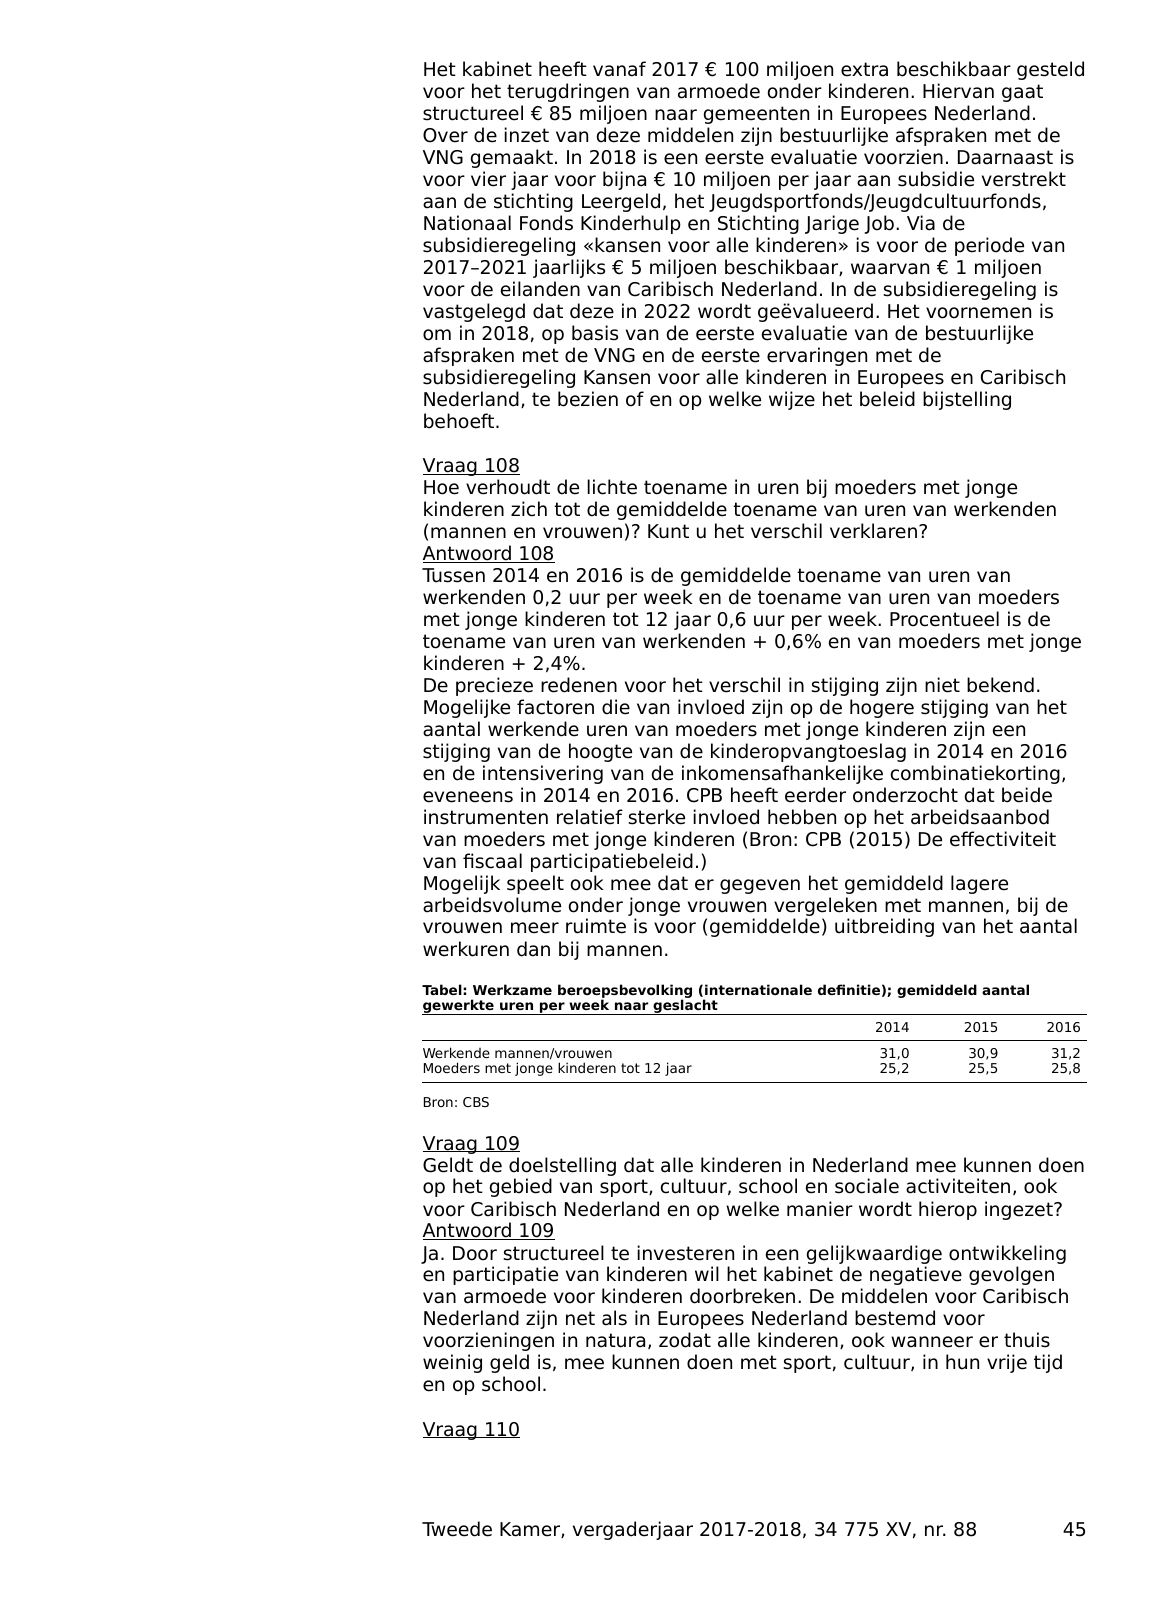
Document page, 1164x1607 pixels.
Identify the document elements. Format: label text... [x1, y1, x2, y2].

text Ja. Door structureel te investeren in een gelijkwaardige ontwikkeling en participatie van kinderen wil het kabinet de negatieve gevolgen van armoede voor kinderen doorbreken. De middelen voor Caribisch Nederland zijn net als in Europees Nederland bestemd voor voorzieningen in natura, zodat alle kinderen, ook wanneer er thuis weinig geld is, mee kunnen doen met sport, cultuur, in hun vrije tijd en op school. [422, 1242, 1087, 1396]
text Tussen 2014 en 2016 is de gemiddelde toename van uren van werkenden 0,2 uur per week en de toename van uren van moeders met jonge kinderen tot 12 jaar 0,6 uur per week. Procentueel is de toename van uren van werkenden + 0,6% en van moeders met jonge kinderen + 2,4%. [422, 565, 1087, 675]
table_cell Werkende mannen/vrouwen [422, 1041, 827, 1061]
table_cell 25,5 [915, 1061, 1004, 1082]
table_cell [422, 1015, 827, 1040]
table_cell Bron: CBS [422, 1083, 1087, 1110]
text Het kabinet heeft vanaf 2017 € 100 miljoen extra beschikbaar gesteld voor het terugdringen van armoede onder kinderen. Hiervan gaat structureel € 85 miljoen naar gemeenten in Europees Nederland. Over de inzet van deze middelen zijn bestuurlijke afspraken met de VNG gemaakt. In 2018 is een eerste evaluatie voorzien. Daarnaast is voor vier jaar voor bijna € 10 miljoen per jaar aan subsidie verstrekt aan de stichting Leergeld, het Jeugdsportfonds/Jeugdcultuurfonds, Nationaal Fonds Kinderhulp en Stichting Jarige Job. Via de subsidieregeling «kansen voor alle kinderen» is voor de periode van 2017–2021 jaarlijks € 5 miljoen beschikbaar, waarvan € 1 miljoen voor de eilanden van Caribisch Nederland. In de subsidieregeling is vastgelegd dat deze in 2022 wordt geëvalueerd. Het voornemen is om in 2018, op basis van de eerste evaluatie van de bestuurlijke afspraken met de VNG en de eerste ervaringen met de subsidieregeling Kansen voor alle kinderen in Europees en Caribisch Nederland, te bezien of en op welke wijze het beleid bijstelling behoeft. [422, 59, 1087, 433]
table_cell 25,8 [1004, 1061, 1087, 1082]
text Geldt de doelstelling dat alle kinderen in Nederland mee kunnen doen op het gebied van sport, cultuur, school en sociale activiteiten, ook voor Caribisch Nederland en op welke manier wordt hierop ingezet? [422, 1154, 1087, 1220]
table_header Tabel: Werkzame beroepsbevolking (internationale definitie); gemiddeld aantal gewerkte uren per week naar geslacht [422, 982, 1087, 1014]
table_cell Moeders met jonge kinderen tot 12 jaar [422, 1061, 827, 1082]
table_cell 2015 [915, 1015, 1004, 1040]
table_cell 2016 [1004, 1015, 1087, 1040]
text Antwoord 108 [422, 543, 1087, 565]
text De precieze redenen voor het verschil in stijging zijn niet bekend. Mogelijke factoren die van invloed zijn op de hogere stijging van het aantal werkende uren van moeders met jonge kinderen zijn een stijging van de hoogte van de kinderopvangtoeslag in 2014 en 2016 en de intensivering van de inkomensafhankelijke combinatiekorting, eveneens in 2014 en 2016. CPB heeft eerder onderzocht dat beide instrumenten relatief sterke invloed hebben op het arbeidsaanbod van moeders met jonge kinderen (Bron: CPB (2015) De effectiviteit van fiscaal participatiebeleid.) [422, 675, 1087, 872]
text Vraag 108 [422, 455, 1087, 477]
text Antwoord 109 [422, 1220, 1087, 1242]
table_cell 2014 [827, 1015, 915, 1040]
text Vraag 109 [422, 1132, 1087, 1154]
table_cell 31,0 [827, 1041, 915, 1061]
text Mogelijk speelt ook mee dat er gegeven het gemiddeld lagere arbeidsvolume onder jonge vrouwen vergeleken met mannen, bij de vrouwen meer ruimte is voor (gemiddelde) uitbreiding van het aantal werkuren dan bij mannen. [422, 872, 1087, 960]
table_cell 30,9 [915, 1041, 1004, 1061]
table_cell 25,2 [827, 1061, 915, 1082]
text Vraag 110 [422, 1418, 1087, 1440]
table_cell 31,2 [1004, 1041, 1087, 1061]
text Hoe verhoudt de lichte toename in uren bij moeders met jonge kinderen zich tot de gemiddelde toename van uren van werkenden (mannen en vrouwen)? Kunt u het verschil verklaren? [422, 477, 1087, 543]
